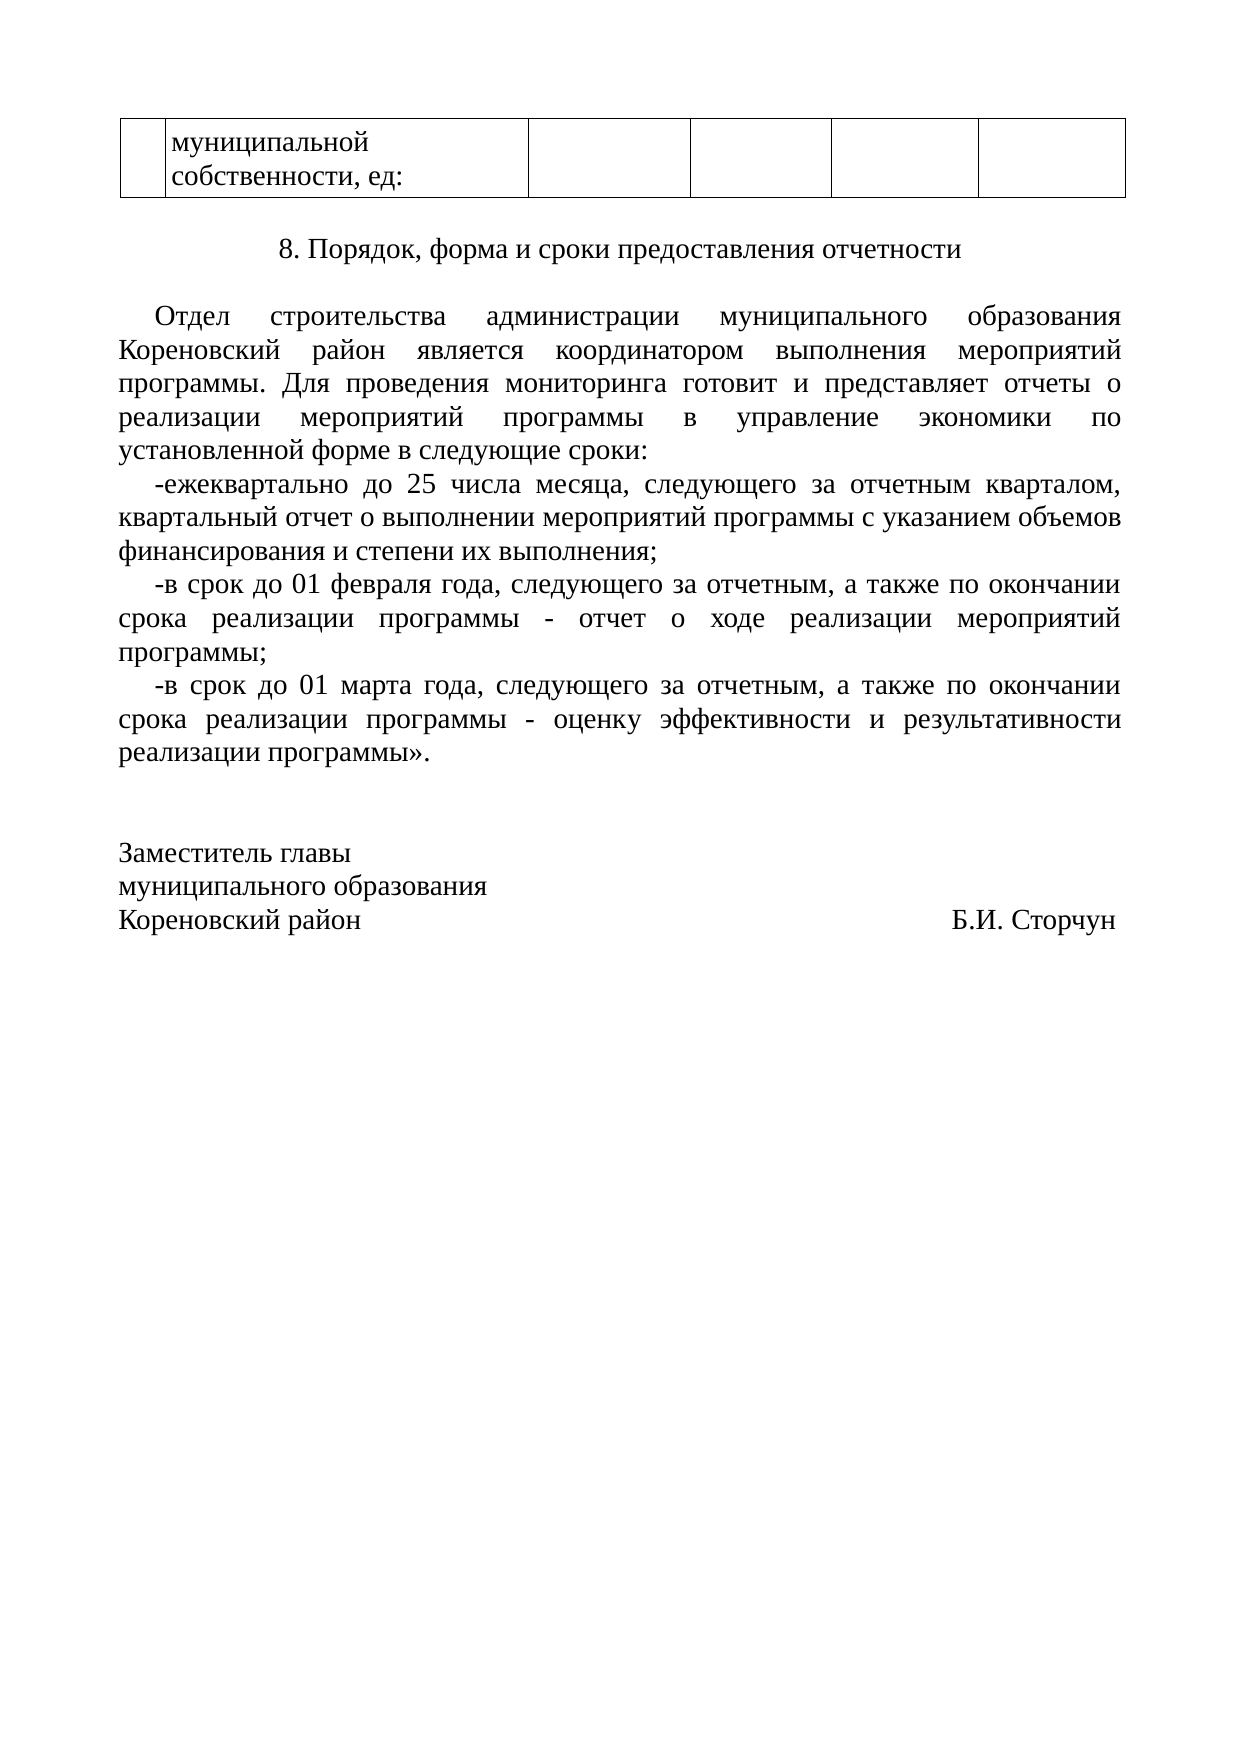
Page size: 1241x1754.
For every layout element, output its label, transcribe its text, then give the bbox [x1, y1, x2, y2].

text -ежеквартально до 25 числа месяца, следующего за отчетным кварталом, квартальный отчет о выполнении мероприятий программы с указанием объемов финансирования и степени их выполнения; [118, 466, 1122, 567]
text 8. Порядок, форма и сроки предоставления отчетности [118, 231, 1122, 265]
text -в срок до 01 февраля года, следующего за отчетным, а также по окончании срока реализации программы - отчет о ходе реализации мероприятий программы; [118, 567, 1122, 667]
text Заместитель главы [118, 835, 1122, 868]
table_cell [832, 119, 978, 197]
table_cell [121, 119, 165, 197]
text -в срок до 01 марта года, следующего за отчетным, а также по окончании срока реализации программы - оценку эффективности и результативности реализации программы». [118, 667, 1122, 768]
text муниципального образования Кореновский район Б.И. Сторчун [118, 868, 1122, 936]
table_cell [691, 119, 831, 197]
text Отдел строительства администрации муниципального образования Кореновский район является координатором выполнения мероприятий программы. Для проведения мониторинга готовит и представляет отчеты о реализации мероприятий программы в управление экономики по установленной форме в следующие сроки: [118, 298, 1122, 466]
table_cell муниципальной собственности, ед: [166, 119, 528, 197]
table_cell [529, 119, 690, 197]
table_cell [979, 119, 1125, 197]
